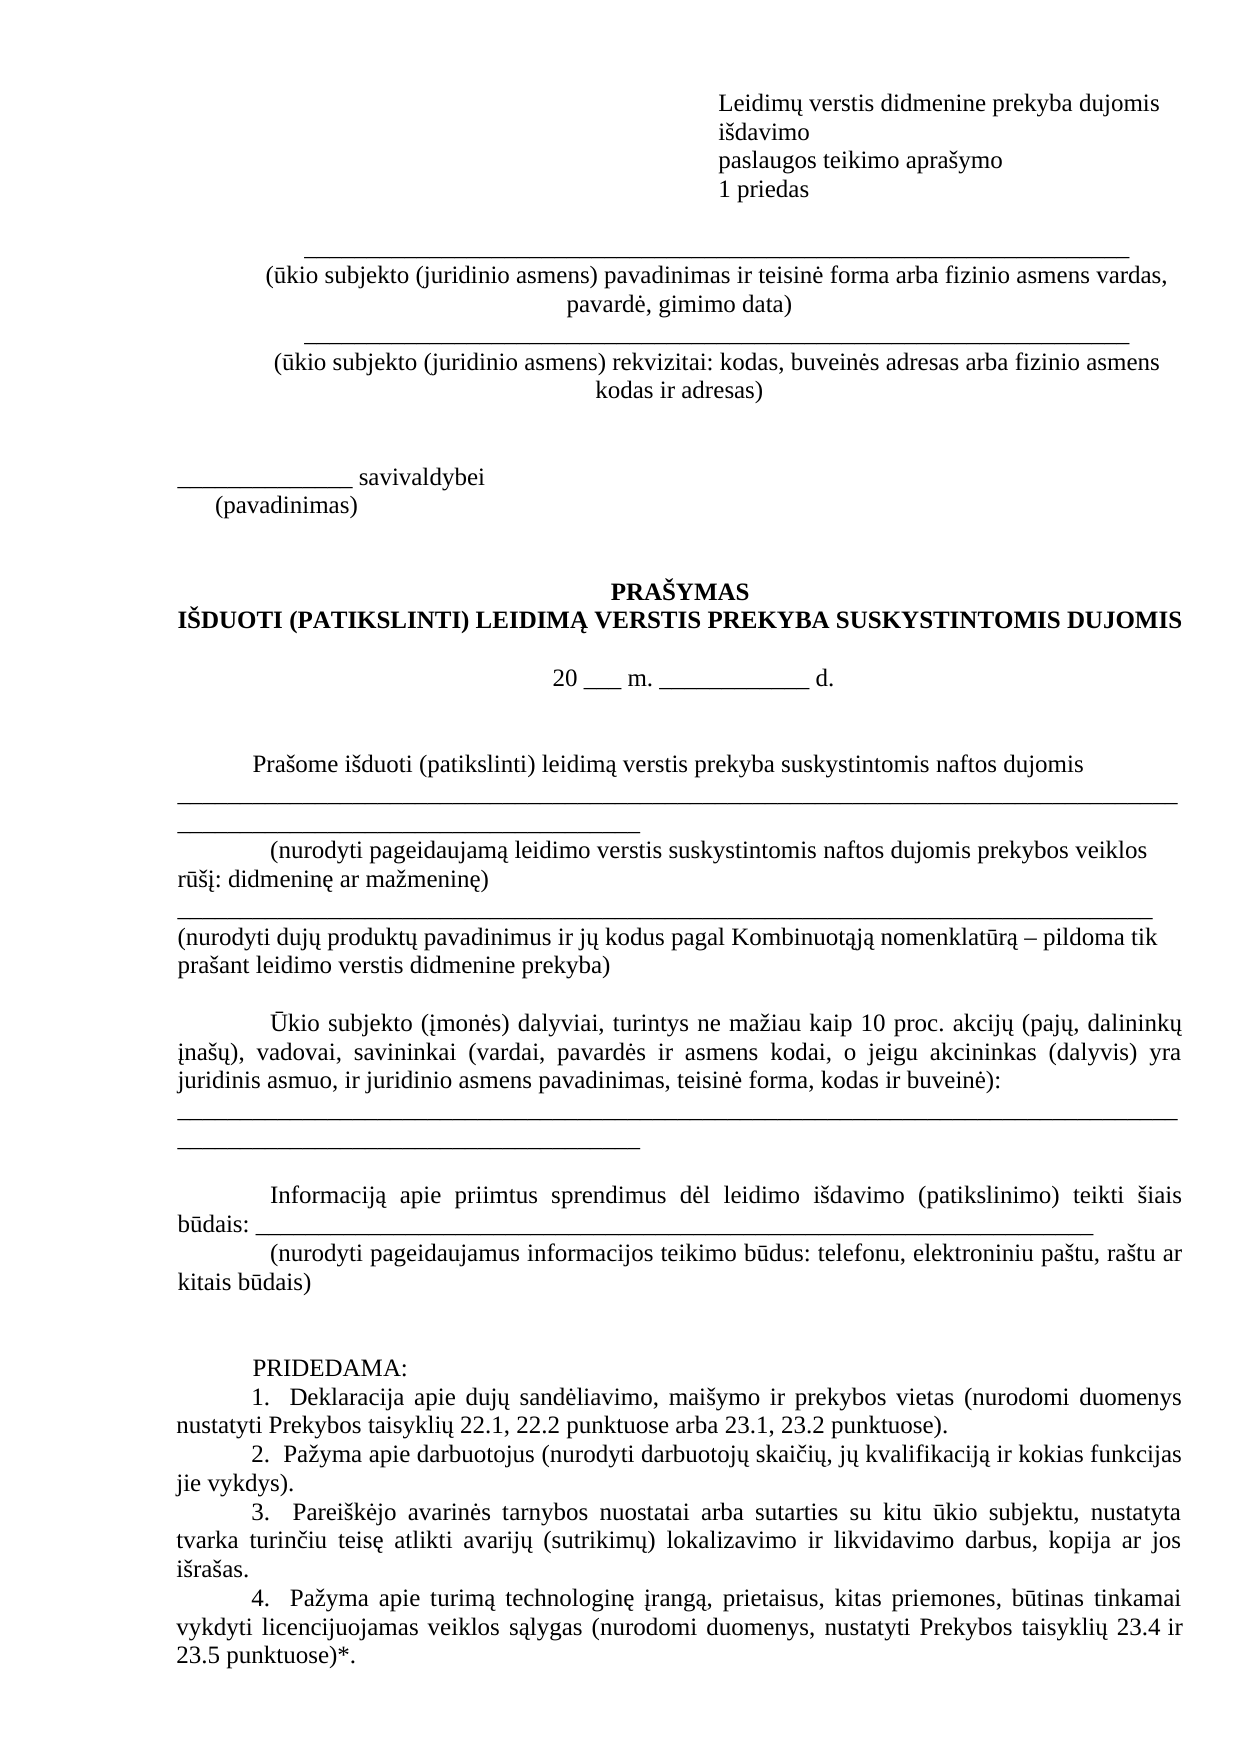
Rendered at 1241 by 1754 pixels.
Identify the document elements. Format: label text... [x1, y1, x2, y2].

text PRIDEDAMA: [177, 1353, 1183, 1382]
text paslaugos teikimo aprašymo [718, 145, 1181, 174]
text 20 ___ m. ____________ d. [459, 663, 1183, 692]
text Prašome išduoti (patikslinti) leidimą verstis prekyba suskystintomis naftos dujomis [177, 749, 1181, 778]
text Informaciją apie priimtus sprendimus dėl leidimo išdavimo (patikslinimo) teikti šiais būdais: ___________________________________________________________________ [177, 1180, 1183, 1238]
text (nurodyti dujų produktų pavadinimus ir jų kodus pagal Kombinuotąją nomenklatūrą – pildoma tik prašant leidimo verstis didmenine prekyba) [177, 922, 1181, 979]
text 2. Pažyma apie darbuotojus (nurodyti darbuotojų skaičių, jų kvalifikaciją ir kokias funkcijas jie vykdys). [176, 1439, 1183, 1497]
text _____________________________________ [177, 807, 1183, 835]
text __________________________________________________________________ [177, 232, 1181, 260]
text ________________________________________________________________________________ [177, 1094, 1183, 1123]
text _____________________________________ [177, 1123, 1183, 1152]
text (nurodyti pageidaujamus informacijos teikimo būdus: telefonu, elektroniniu paštu, raštu ar kitais būdais) [177, 1238, 1183, 1295]
text 4. Pažyma apie turimą technologinę įrangą, prietaisus, kitas priemones, būtinas tinkamai vykdyti licencijuojamas veiklos sąlygas (nurodomi duomenys, nustatyti Prekybos taisyklių 23.4 ir 23.5 punktuose)*. [176, 1583, 1183, 1669]
text ________________________________________________________________________________ [177, 778, 1183, 807]
text __________________________________________________________________ [177, 318, 1181, 347]
text ______________________________________________________________________________ [177, 893, 1183, 922]
text (ūkio subjekto (juridinio asmens) pavadinimas ir teisinė forma arba fizinio asmens vardas, pavardė, gimimo data) [177, 260, 1181, 318]
text PRAŠYMAS [177, 577, 1183, 605]
text 1 priedas [718, 174, 1181, 203]
text ______________ savivaldybei [177, 462, 1181, 490]
text Leidimų verstis didmenine prekyba dujomis išdavimo [718, 88, 1181, 145]
text (ūkio subjekto (juridinio asmens) rekvizitai: kodas, buveinės adresas arba fizinio asmens kodas ir adresas) [177, 347, 1181, 404]
text 3. Pareiškėjo avarinės tarnybos nuostatai arba sutarties su kitu ūkio subjektu, nustatyta tvarka turinčiu teisę atlikti avarijų (sutrikimų) lokalizavimo ir likvidavimo darbus, kopija ar jos išrašas. [176, 1497, 1183, 1583]
text Ūkio subjekto (įmonės) dalyviai, turintys ne mažiau kaip 10 proc. akcijų (pajų, dalininkų įnašų), vadovai, savininkai (vardai, pavardės ir asmens kodai, o jeigu akcininkas (dalyvis) yra juridinis asmuo, ir juridinio asmens pavadinimas, teisinė forma, kodas ir buveinė): [177, 1008, 1183, 1094]
text IŠDUOTI (PATIKSLINTI) LEIDIMĄ VERSTIS PREKYBA SUSKYSTINTOMIS DUJOMIS [177, 605, 1183, 634]
text (nurodyti pageidaujamą leidimo verstis suskystintomis naftos dujomis prekybos veiklos rūšį: didmeninę ar mažmeninę) [177, 835, 1181, 893]
text 1. Deklaracija apie dujų sandėliavimo, maišymo ir prekybos vietas (nurodomi duomenys nustatyti Prekybos taisyklių 22.1, 22.2 punktuose arba 23.1, 23.2 punktuose). [176, 1382, 1183, 1439]
text (pavadinimas) [177, 490, 1181, 519]
